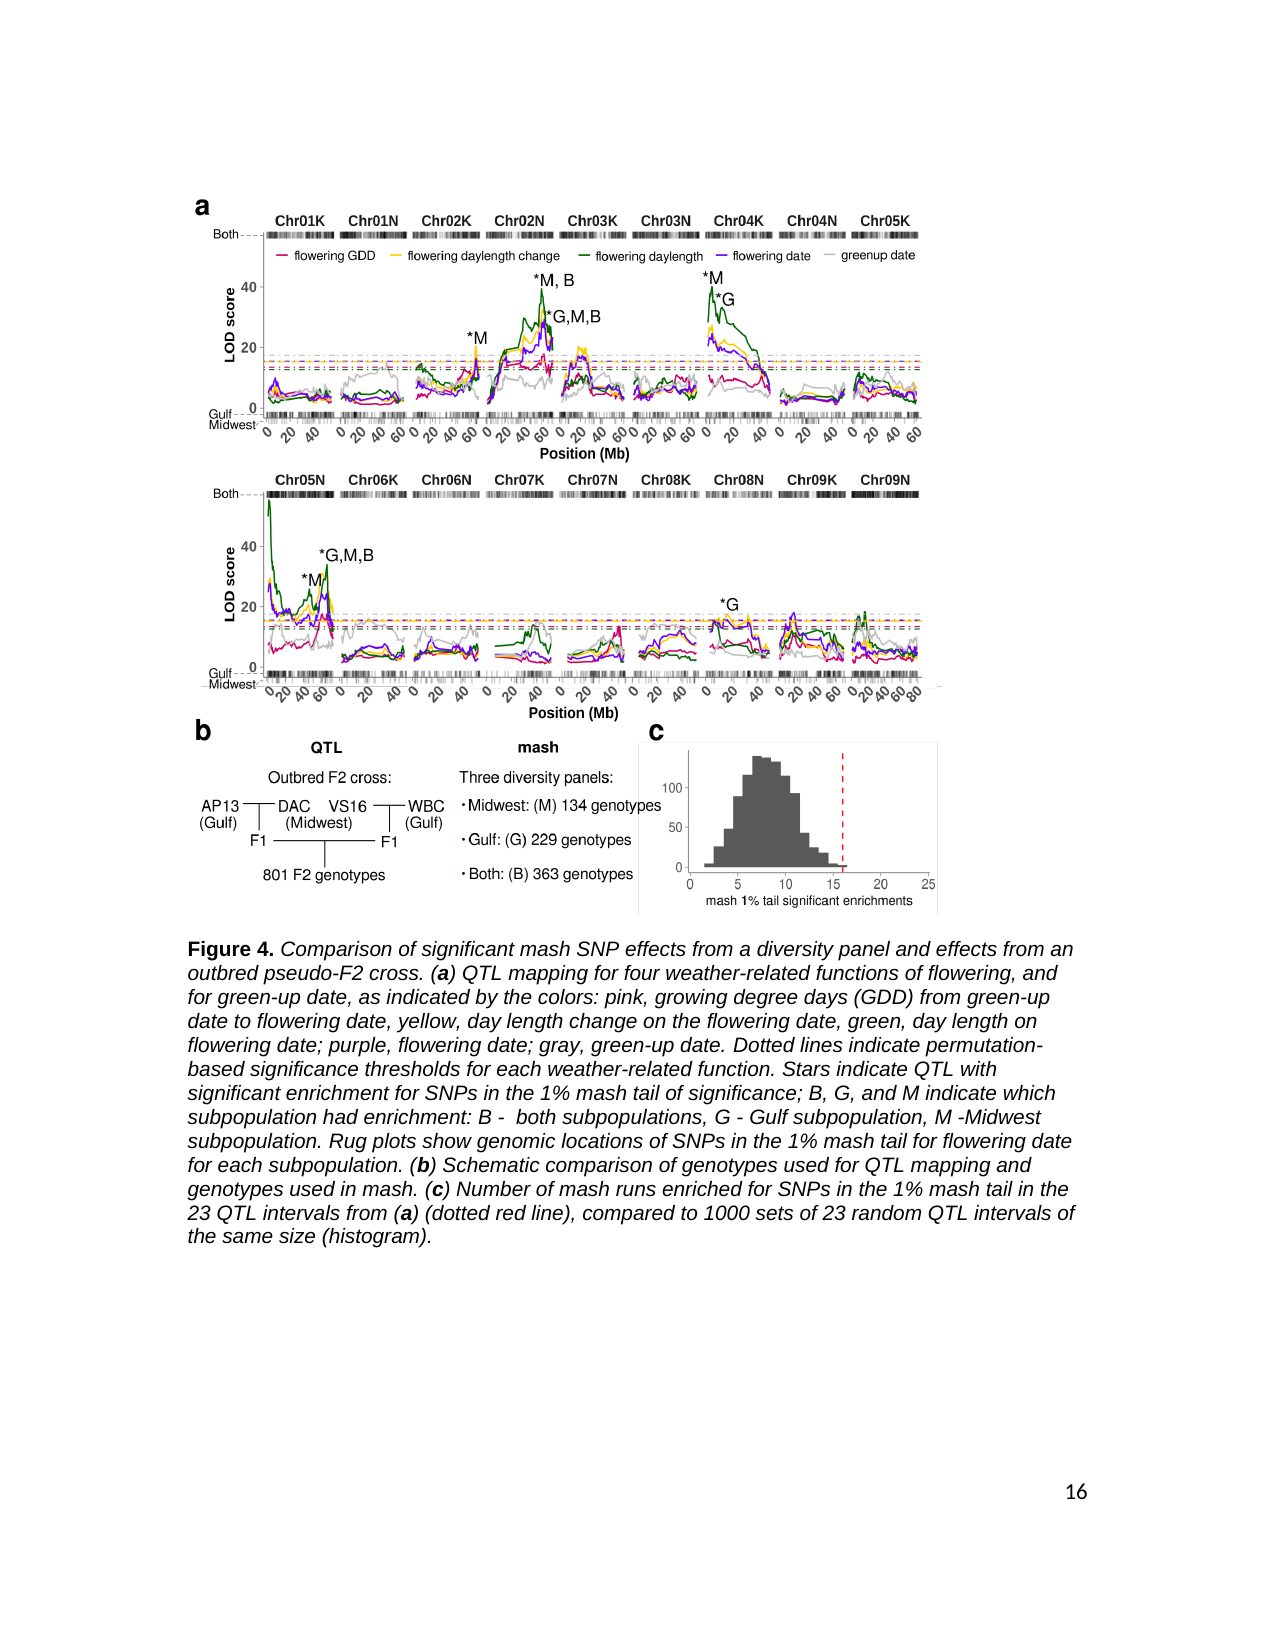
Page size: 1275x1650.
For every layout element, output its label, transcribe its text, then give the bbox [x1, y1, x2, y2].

text Figure 4. Comparison of significant mash SNP effects from a diversity panel and effects from an outbred pseudo-F2 cross. (a) QTL mapping for four weather-related functions of flowering, and for green-up date, as indicated by the colors: pink, growing degree days (GDD) from green-up date to flowering date, yellow, day length change on the flowering date, green, day length on flowering date; purple, flowering date; gray, green-up date. Dotted lines indicate permutation-based significance thresholds for each weather-related function. Stars indicate QTL with significant enrichment for SNPs in the 1% mash tail of significance; B, G, and M indicate which subpopulation had enrichment: B - both subpopulations, G - Gulf subpopulation, M -Midwest subpopulation. Rug plots show genomic locations of SNPs in the 1% mash tail for flowering date for each subpopulation. (b) Schematic comparison of genotypes used for QTL mapping and genotypes used in mash. (c) Number of mash runs enriched for SNPs in the 1% mash tail in the 23 QTL intervals from (a) (dotted red line), compared to 1000 sets of 23 random QTL intervals of the same size (histogram). [187, 937, 1087, 1248]
